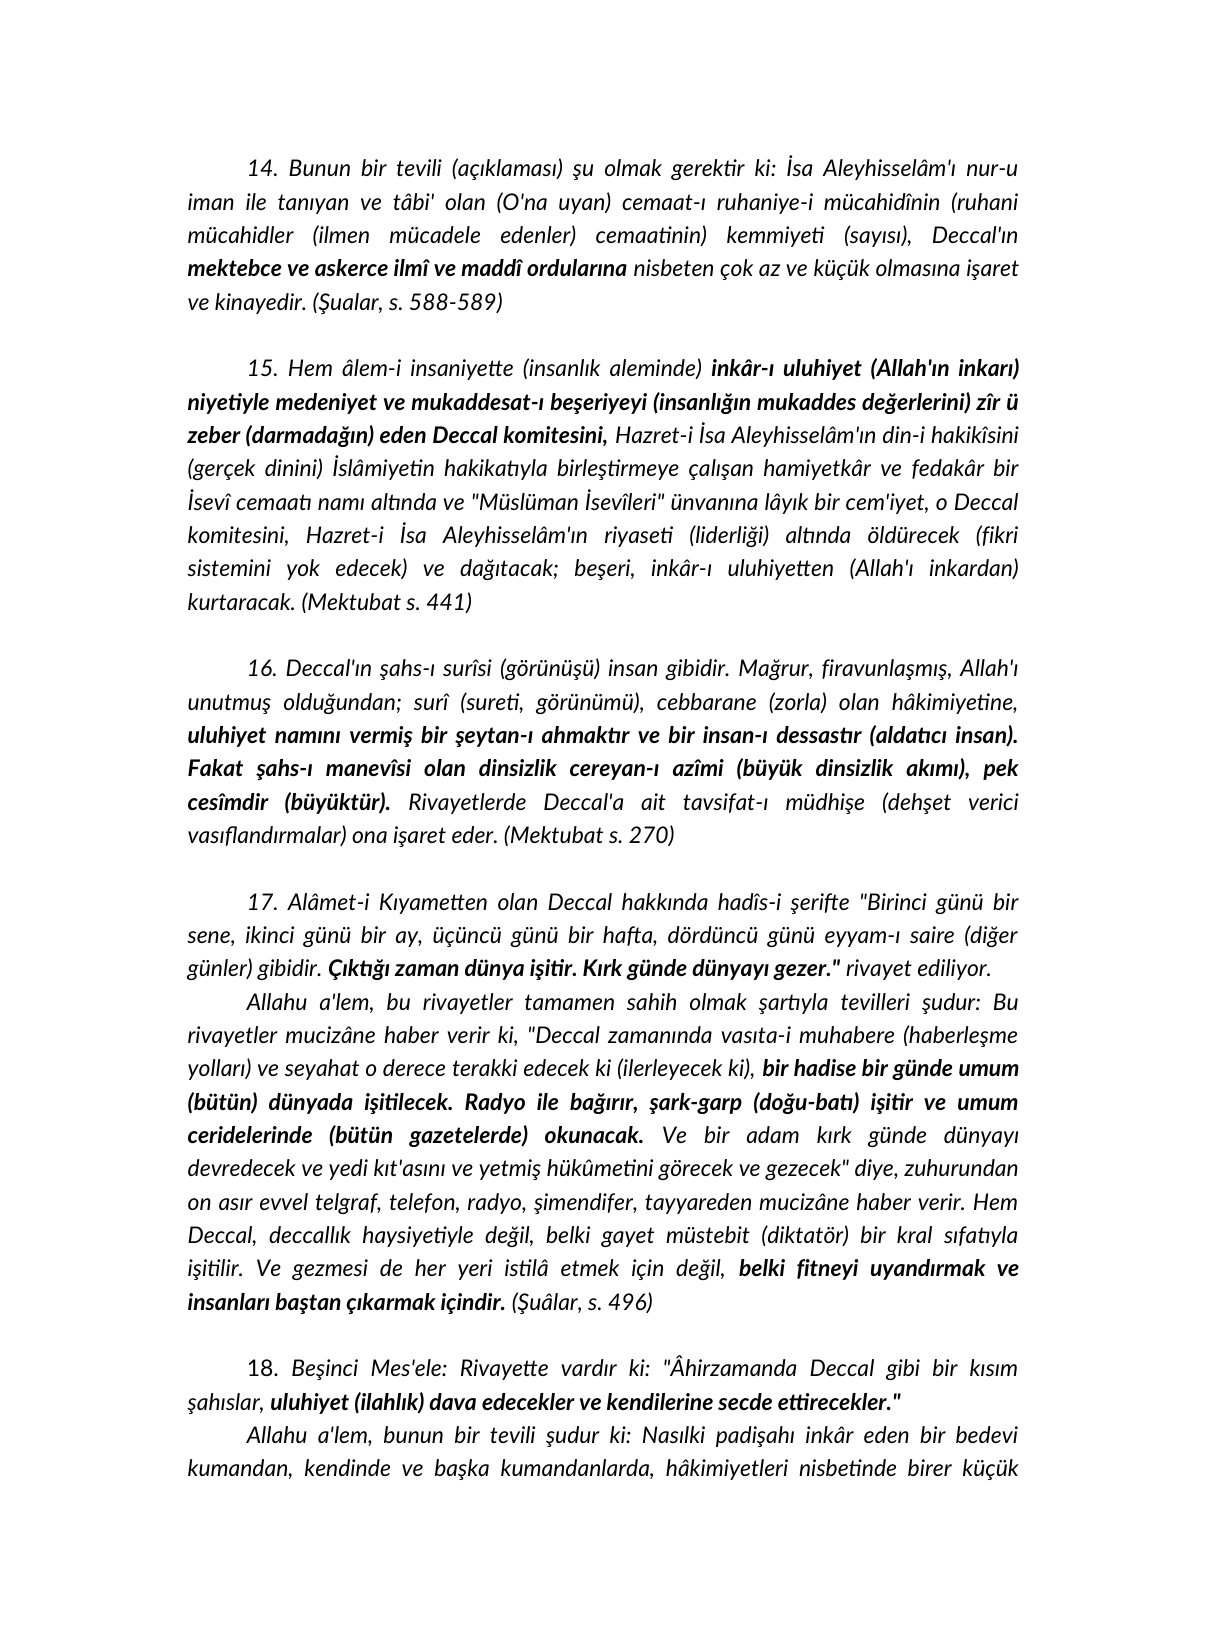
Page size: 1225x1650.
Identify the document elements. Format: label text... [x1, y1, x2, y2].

text 18. Beşinci Mes'ele: Rivayette vardır ki: "Âhirzamanda Deccal gibi bir kısım şahıslar, uluhiyet (ilahlık) dava edecekler ve kendilerine secde ettirecekler." [187, 1350, 1020, 1417]
text 14. Bunun bir tevili (açıklaması) şu olmak gerektir ki: İsa Aleyhisselâm'ı nur-u iman ile tanıyan ve tâbi' olan (O'na uyan) cemaat-ı ruhaniye-i mücahidînin (ruhani mücahidler (ilmen mücadele edenler) cemaatinin) kemmiyeti (sayısı), Deccal'ın mektebce ve askerce ilmî ve maddî ordularına nisbeten çok az ve küçük olmasına işaret ve kinayedir. (Şualar, s. 588-589) [187, 150, 1020, 317]
text 17. Alâmet-i Kıyametten olan Deccal hakkında hadîs-i şerifte "Birinci günü bir sene, ikinci günü bir ay, üçüncü günü bir hafta, dördüncü günü eyyam-ı saire (diğer günler) gibidir. Çıktığı zaman dünya işitir. Kırk günde dünyayı gezer." rivayet ediliyor. [187, 883, 1020, 983]
text 15. Hem âlem-i insaniyette (insanlık aleminde) inkâr-ı uluhiyet (Allah'ın inkarı) niyetiyle medeniyet ve mukaddesat-ı beşeriyeyi (insanlığın mukaddes değerlerini) zîr ü zeber (darmadağın) eden Deccal komitesini, Hazret-i İsa Aleyhisselâm'ın din-i hakikîsini (gerçek dinini) İslâmiyetin hakikatıyla birleştirmeye çalışan hamiyetkâr ve fedakâr bir İsevî cemaatı namı altında ve "Müslüman İsevîleri" ünvanına lâyık bir cem'iyet, o Deccal komitesini, Hazret-i İsa Aleyhisselâm'ın riyaseti (liderliği) altında öldürecek (fikri sistemini yok edecek) ve dağıtacak; beşeri, inkâr-ı uluhiyetten (Allah'ı inkardan) kurtaracak. (Mektubat s. 441) [187, 350, 1020, 617]
text Allahu a'lem, bu rivayetler tamamen sahih olmak şartıyla tevilleri şudur: Bu rivayetler mucizâne haber verir ki, "Deccal zamanında vasıta-i muhabere (haberleşme yolları) ve seyahat o derece terakki edecek ki (ilerleyecek ki), bir hadise bir günde umum (bütün) dünyada işitilecek. Radyo ile bağırır, şark-garp (doğu-batı) işitir ve umum ceridelerinde (bütün gazetelerde) okunacak. Ve bir adam kırk günde dünyayı devredecek ve yedi kıt'asını ve yetmiş hükûmetini görecek ve gezecek" diye, zuhurundan on asır evvel telgraf, telefon, radyo, şimendifer, tayyareden mucizâne haber verir. Hem Deccal, deccallık haysiyetiyle değil, belki gayet müstebit (diktatör) bir kral sıfatıyla işitilir. Ve gezmesi de her yeri istilâ etmek için değil, belki fitneyi uyandırmak ve insanları baştan çıkarmak içindir. (Şuâlar, s. 496) [187, 983, 1020, 1317]
text Allahu a'lem, bunun bir tevili şudur ki: Nasılki padişahı inkâr eden bir bedevi kumandan, kendinde ve başka kumandanlarda, hâkimiyetleri nisbetinde birer küçük [187, 1417, 1020, 1483]
text 16. Deccal'ın şahs-ı surîsi (görünüşü) insan gibidir. Mağrur, firavunlaşmış, Allah'ı unutmuş olduğundan; surî (sureti, görünümü), cebbarane (zorla) olan hâkimiyetine, uluhiyet namını vermiş bir şeytan-ı ahmaktır ve bir insan-ı dessastır (aldatıcı insan). Fakat şahs-ı manevîsi olan dinsizlik cereyan-ı azîmi (büyük dinsizlik akımı), pek cesîmdir (büyüktür). Rivayetlerde Deccal'a ait tavsifat-ı müdhişe (dehşet verici vasıflandırmalar) ona işaret eder. (Mektubat s. 270) [187, 650, 1020, 850]
